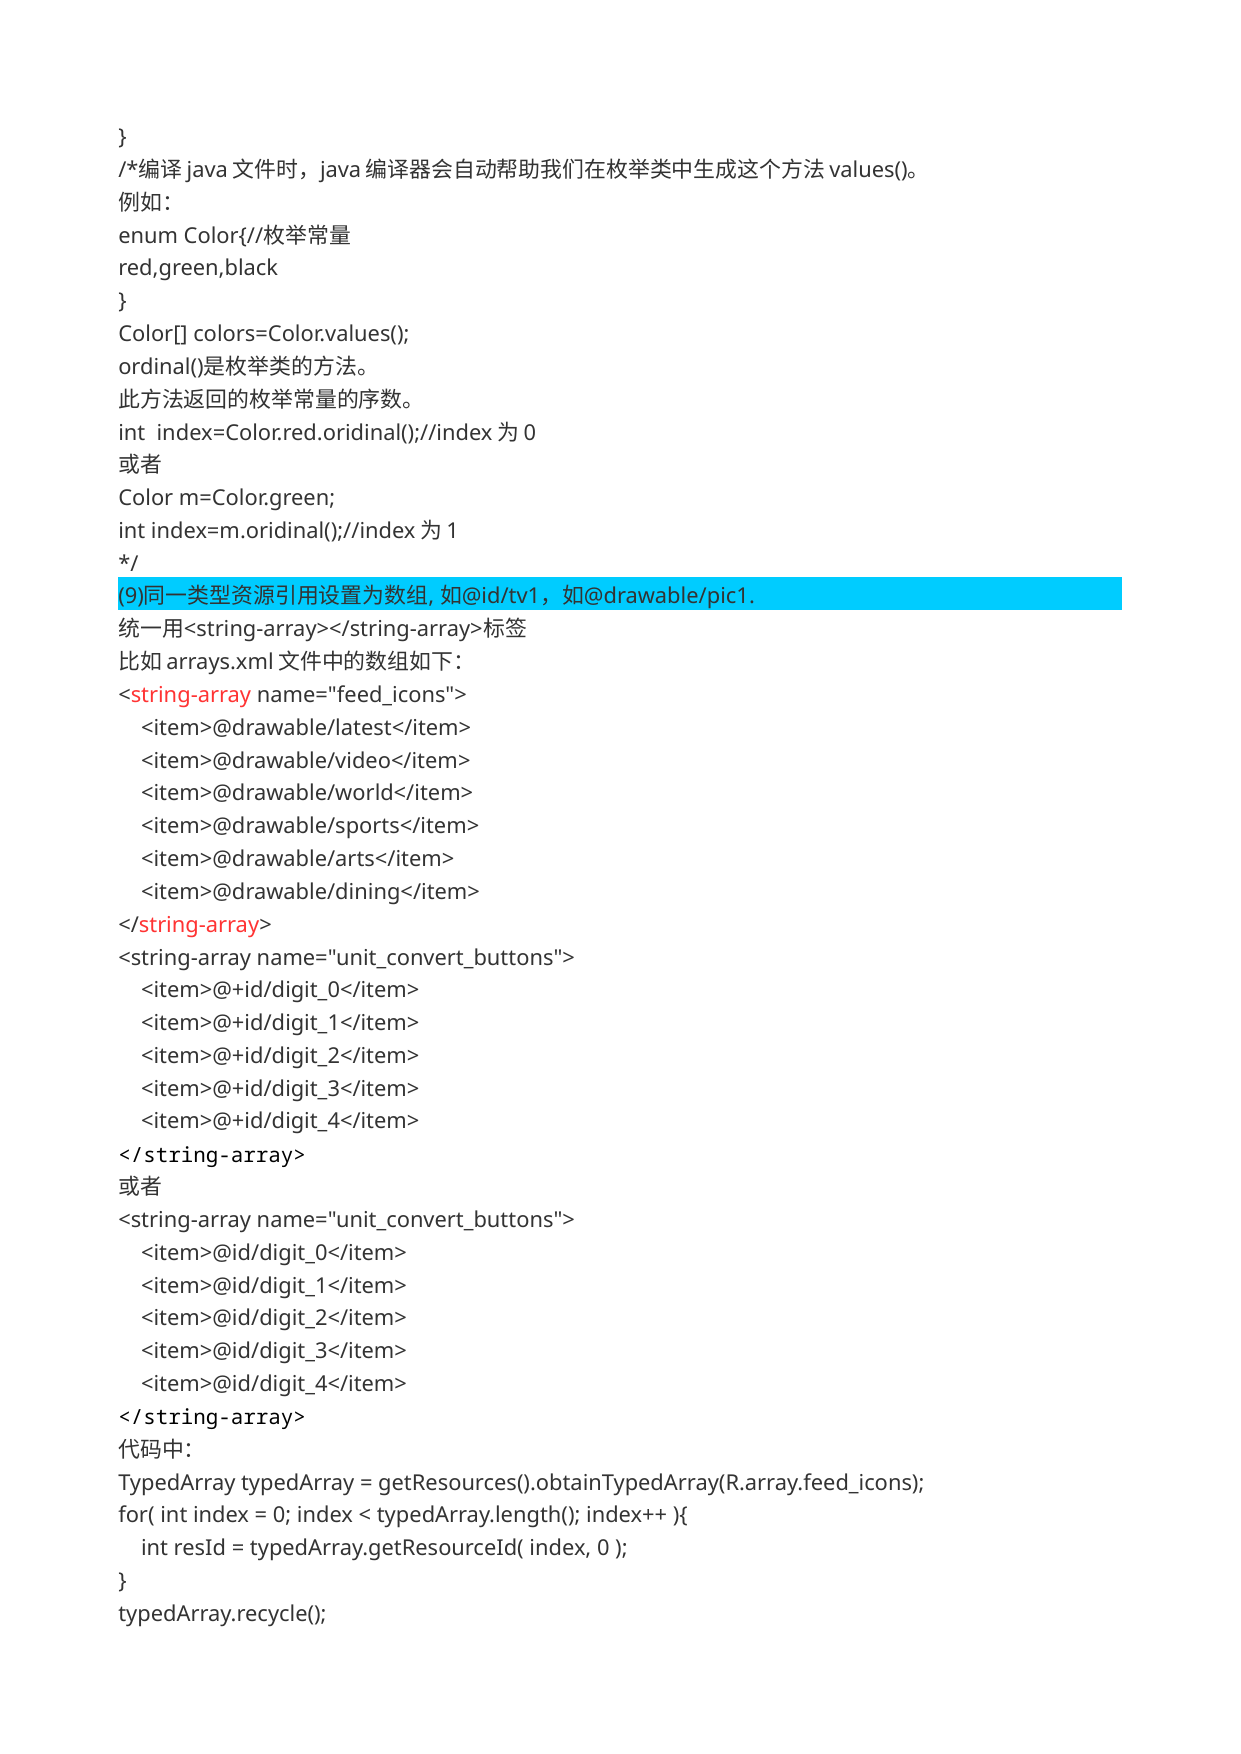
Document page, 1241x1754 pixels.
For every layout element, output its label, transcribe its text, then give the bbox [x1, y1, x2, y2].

text <item>@drawable/world</item> [118, 774, 1122, 807]
text int index=Color.red.oridinal();//index为0 [118, 413, 1122, 446]
text <item>@+id/digit_2</item> [118, 1037, 1122, 1070]
text 比如arrays.xml文件中的数组如下： [118, 643, 1122, 676]
text typedArray.recycle(); [118, 1595, 1122, 1627]
text <item>@+id/digit_3</item> [118, 1070, 1122, 1102]
text <string-array name="feed_icons"> [118, 676, 1122, 709]
text <item>@drawable/dining</item> [118, 873, 1122, 906]
text <item>@drawable/sports</item> [118, 807, 1122, 840]
text </string-array> [118, 1135, 1122, 1168]
text 代码中： [118, 1431, 1122, 1463]
text 或者 [118, 1168, 1122, 1201]
text <item>@id/digit_1</item> [118, 1267, 1122, 1299]
text 或者 [118, 446, 1122, 479]
text } [118, 1562, 1122, 1595]
text */ [118, 545, 1122, 577]
text <item>@drawable/latest</item> [118, 709, 1122, 742]
text </string-array> [118, 906, 1122, 938]
text <item>@+id/digit_1</item> [118, 1004, 1122, 1037]
text enum Color{//枚举常量 [118, 217, 1122, 249]
text /*编译java文件时，java编译器会自动帮助我们在枚举类中生成这个方法values()。 [118, 151, 1122, 184]
text <item>@+id/digit_4</item> [118, 1102, 1122, 1135]
text Color[] colors=Color.values(); [118, 315, 1122, 348]
text <item>@id/digit_3</item> [118, 1332, 1122, 1365]
text int index=m.oridinal();//index为1 [118, 512, 1122, 545]
text <item>@drawable/arts</item> [118, 840, 1122, 873]
text (9)同一类型资源引用设置为数组, 如@id/tv1，如@drawable/pic1. [118, 577, 1122, 610]
text 例如： [118, 184, 1122, 217]
text int resId = typedArray.getResourceId( index, 0 ); [118, 1529, 1122, 1562]
text } [118, 118, 1122, 151]
text 此方法返回的枚举常量的序数。 [118, 381, 1122, 413]
text 统一用<string-array></string-array>标签 [118, 610, 1122, 643]
text <string-array name="unit_convert_buttons"> [118, 938, 1122, 971]
text <item>@id/digit_2</item> [118, 1299, 1122, 1332]
text TypedArray typedArray = getResources().obtainTypedArray(R.array.feed_icons); [118, 1463, 1122, 1496]
text <item>@+id/digit_0</item> [118, 971, 1122, 1004]
text ordinal()是枚举类的方法。 [118, 348, 1122, 381]
text <string-array name="unit_convert_buttons"> [118, 1201, 1122, 1234]
text red,green,black [118, 249, 1122, 282]
text <item>@id/digit_0</item> [118, 1234, 1122, 1267]
text <item>@drawable/video</item> [118, 742, 1122, 774]
text Color m=Color.green; [118, 479, 1122, 512]
text </string-array> [118, 1398, 1122, 1431]
text for( int index = 0; index < typedArray.length(); index++ ){ [118, 1496, 1122, 1529]
text } [118, 282, 1122, 315]
text <item>@id/digit_4</item> [118, 1365, 1122, 1398]
